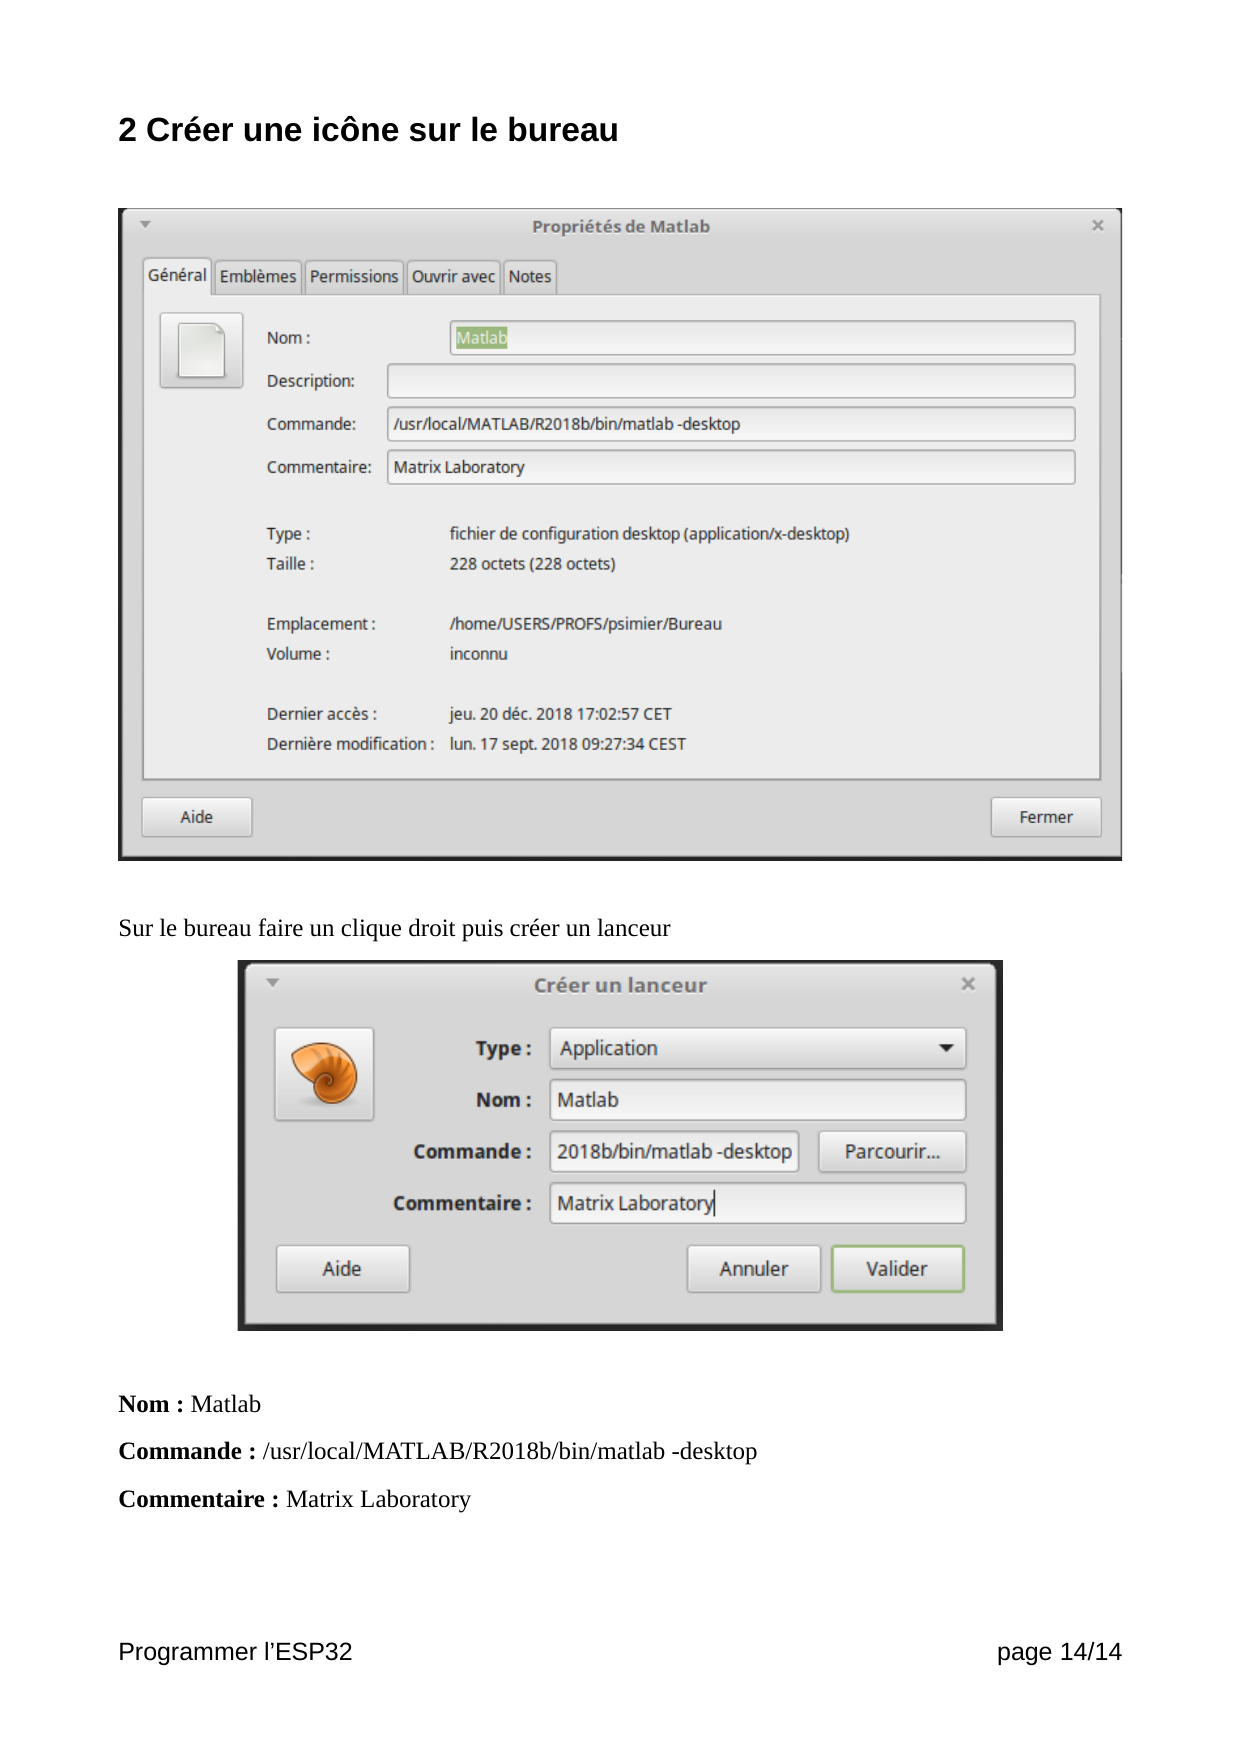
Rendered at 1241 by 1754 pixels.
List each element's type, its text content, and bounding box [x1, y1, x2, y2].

picture [118, 208, 1123, 861]
picture [237, 960, 1003, 1331]
text Commande : /usr/local/MATLAB/R2018b/bin/matlab -desktop [118, 1436, 1122, 1465]
subtitle 2 Créer une icône sur le bureau [118, 109, 1122, 148]
text Sur le bureau faire un clique droit puis créer un lanceur [118, 913, 1122, 941]
text Commentaire : Matrix Laboratory [118, 1484, 1122, 1513]
text Nom : Matlab [118, 1389, 1122, 1417]
